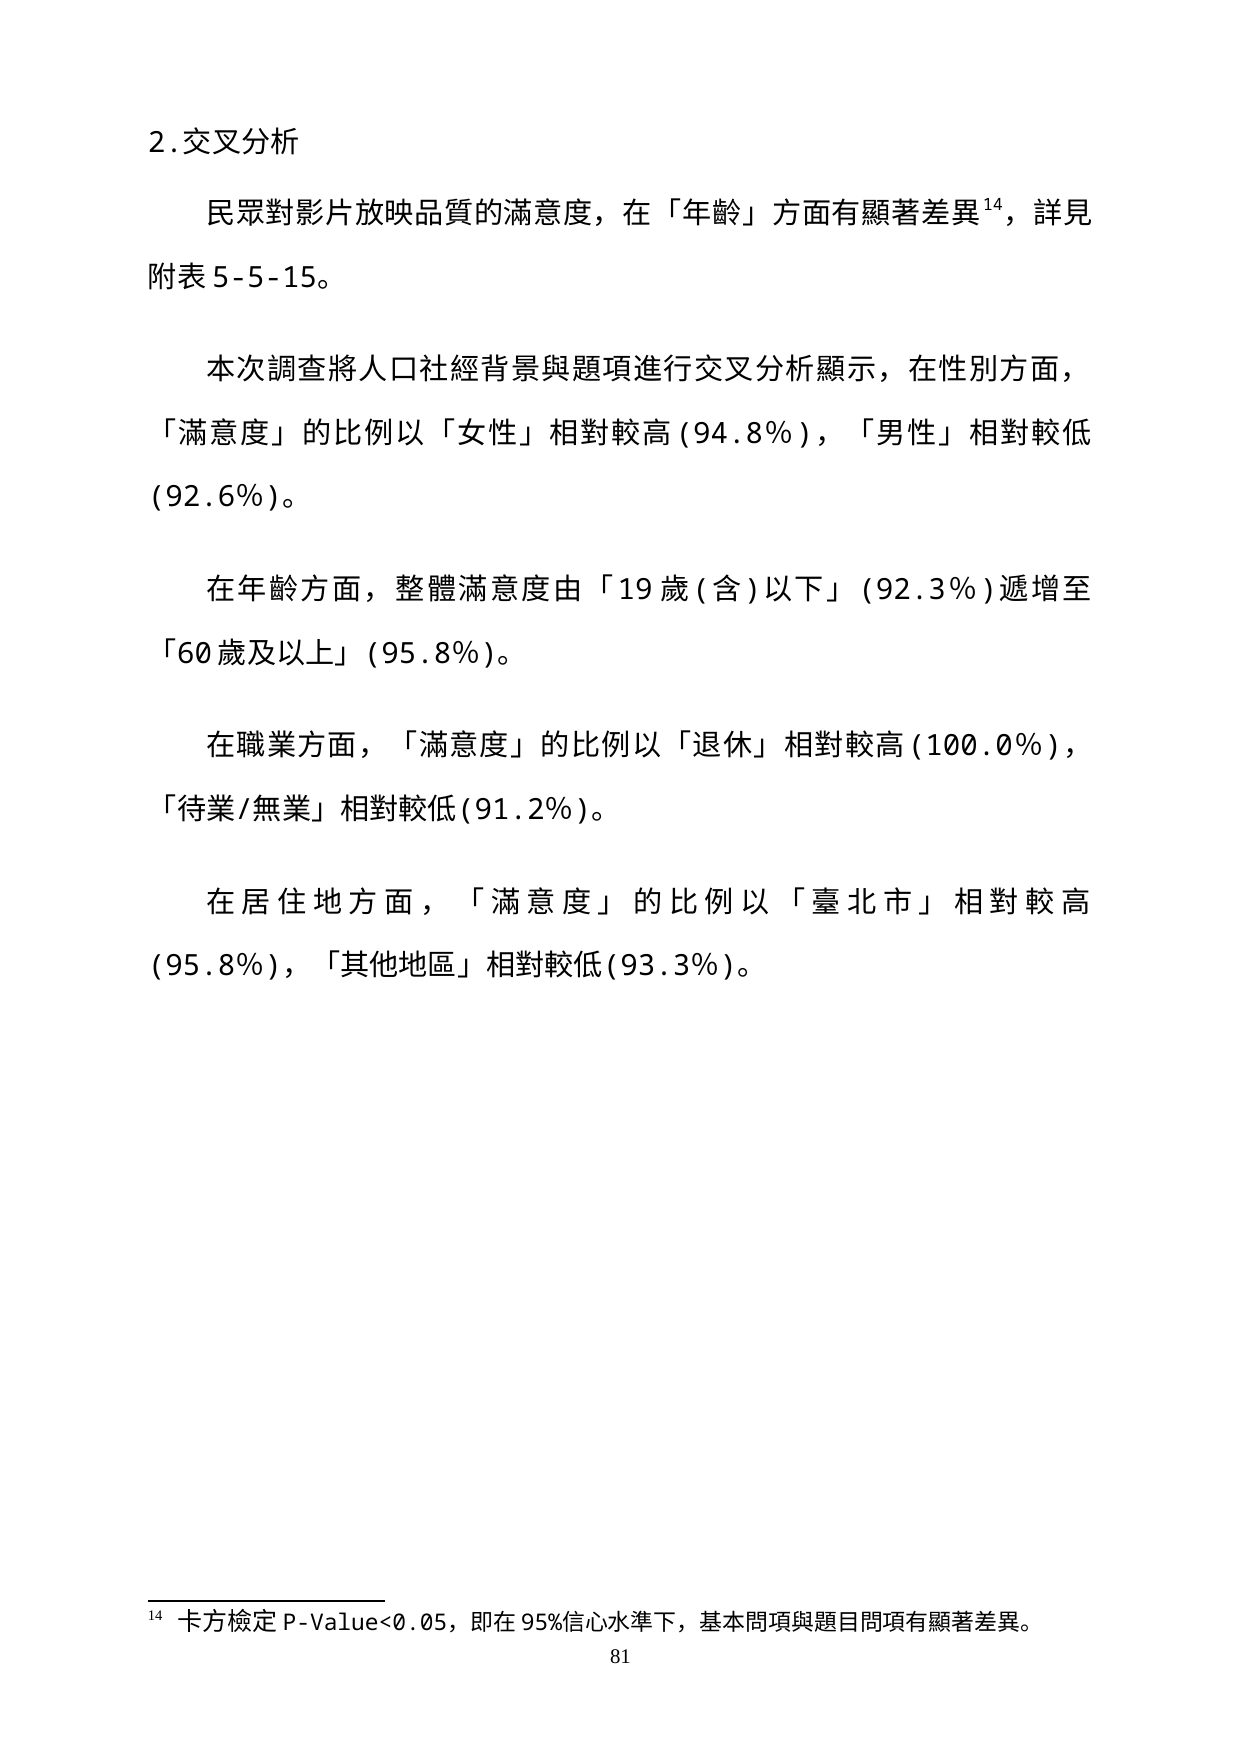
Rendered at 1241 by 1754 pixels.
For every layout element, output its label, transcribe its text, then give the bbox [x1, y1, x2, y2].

text 2.交叉分析 [148, 118, 1092, 161]
text 在年齡方面，整體滿意度由「19歲(含)以下」(92.3％)遞增至「60歲及以上」(95.8％)。 [148, 566, 1092, 672]
text 本次調查將人口社經背景與題項進行交叉分析顯示，在性別方面，「滿意度」的比例以「女性」相對較高(94.8％)，「男性」相對較低(92.6％)。 [148, 346, 1092, 515]
text 在居住地方面，「滿意度」的比例以「臺北市」相對較高(95.8％)，「其他地區」相對較低(93.3％)。 [148, 878, 1092, 984]
text 民眾對影片放映品質的滿意度，在「年齡」方面有顯著差異，詳見附表5-5-15。 [148, 190, 1092, 296]
text 在職業方面，「滿意度」的比例以「退休」相對較高(100.0％)，「待業/無業」相對較低(91.2％)。 [148, 722, 1092, 828]
text 卡方檢定P-Value<0.05，即在95%信心水準下，基本問項與題目問項有顯著差異。 [148, 1607, 1092, 1636]
